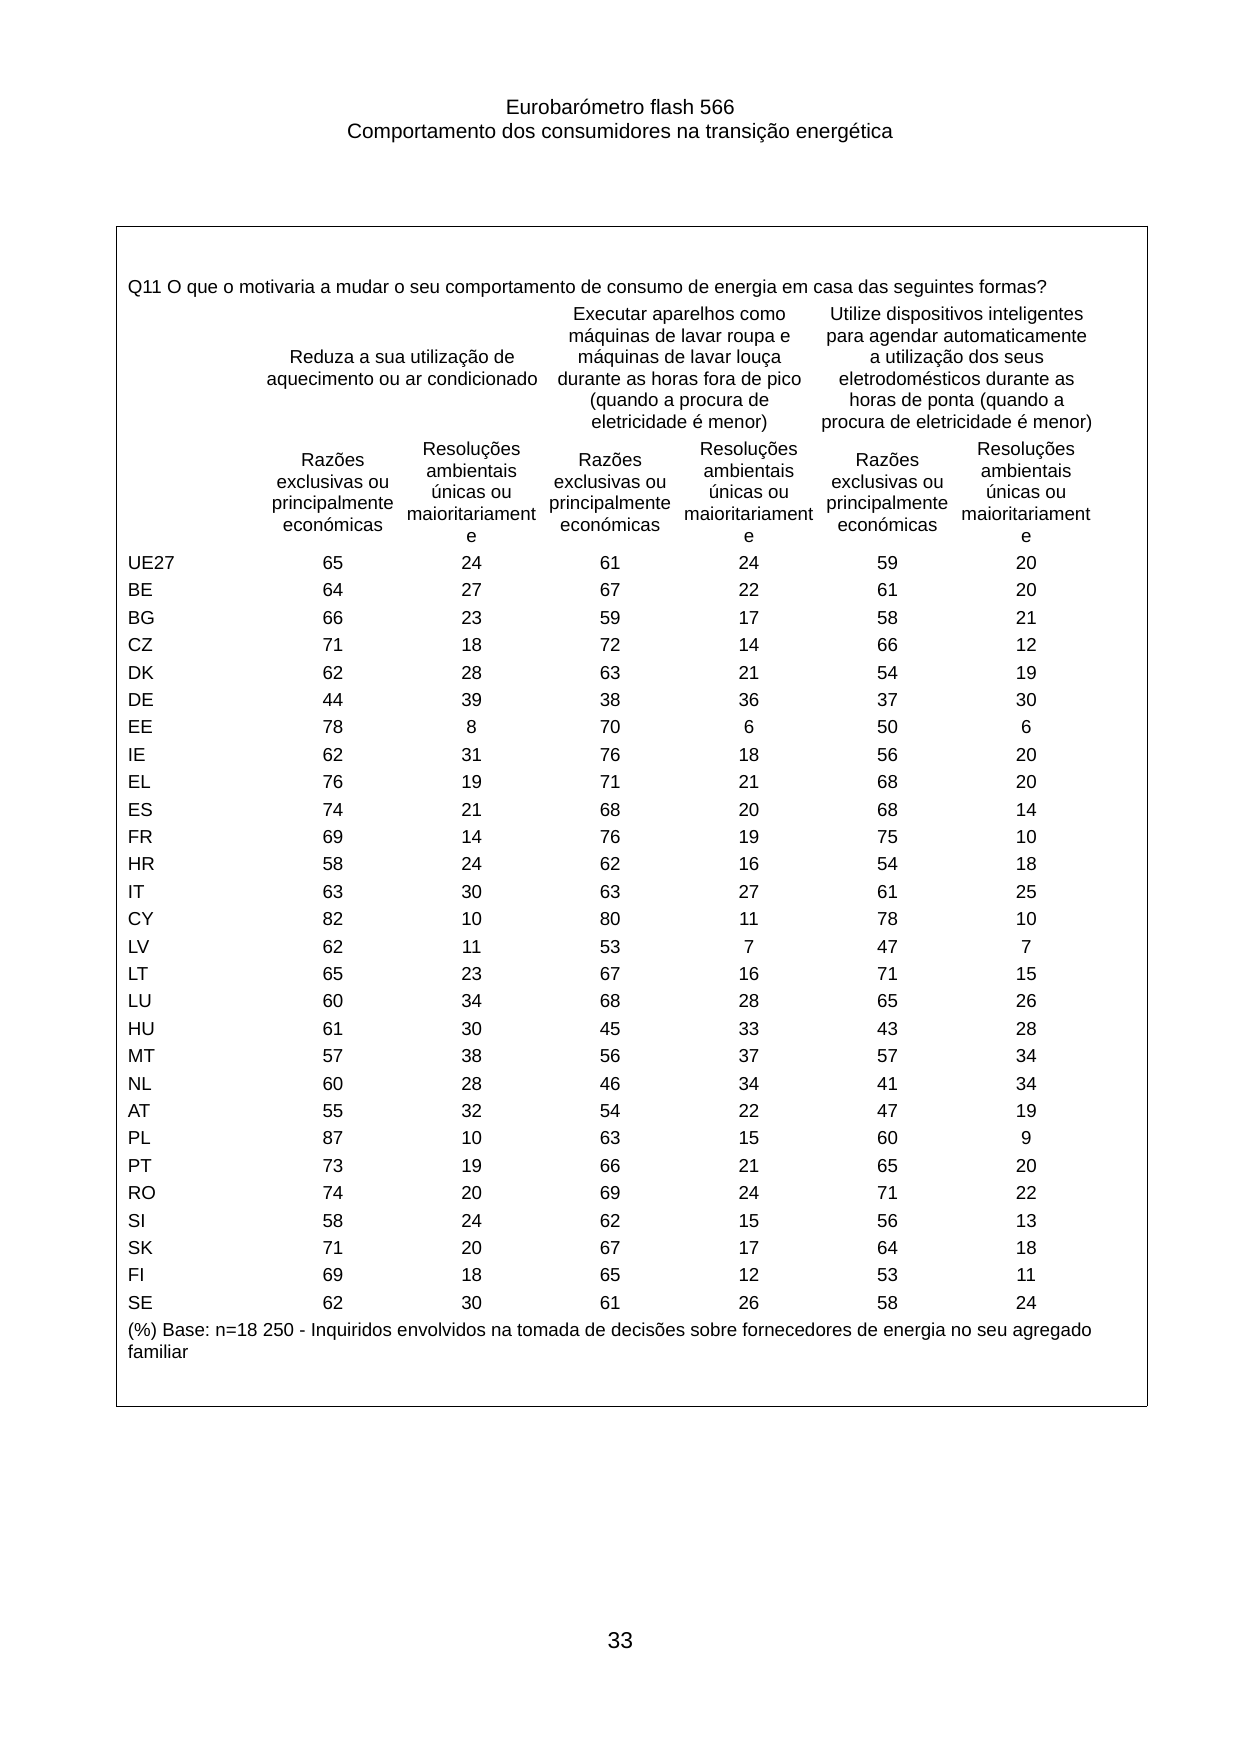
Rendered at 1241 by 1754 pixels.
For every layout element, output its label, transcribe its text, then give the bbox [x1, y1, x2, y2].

table_cell 14 [957, 796, 1095, 823]
table_cell 21 [402, 796, 541, 823]
table_cell 28 [402, 1070, 541, 1097]
table_cell 70 [541, 713, 679, 741]
table_cell 68 [541, 987, 679, 1015]
table_cell EL [125, 768, 263, 796]
table_cell 66 [263, 604, 402, 631]
table_cell 13 [957, 1206, 1095, 1234]
table_cell 60 [818, 1124, 957, 1152]
table_cell 45 [541, 1015, 679, 1042]
table_cell 63 [541, 1124, 679, 1152]
table_cell 71 [263, 1234, 402, 1261]
table_cell 34 [957, 1070, 1095, 1097]
table_cell [125, 300, 263, 435]
table_cell 59 [818, 549, 957, 576]
table_cell 18 [402, 1261, 541, 1289]
table_cell 75 [818, 823, 957, 850]
table_cell 21 [957, 604, 1095, 631]
table_cell 69 [263, 823, 402, 850]
table_cell 11 [957, 1261, 1095, 1289]
table_cell 18 [402, 631, 541, 658]
table_cell 54 [818, 850, 957, 878]
table_cell RO [125, 1179, 263, 1206]
table_cell 27 [402, 576, 541, 604]
table_cell 62 [541, 1206, 679, 1234]
table_cell 22 [957, 1179, 1095, 1206]
table_cell MT [125, 1042, 263, 1069]
table_cell 21 [679, 768, 818, 796]
table_cell 60 [263, 987, 402, 1015]
table_cell 76 [541, 741, 679, 768]
table_cell 7 [957, 933, 1095, 960]
table_cell Resoluções ambientais únicas ou maioritariamente [679, 435, 818, 549]
table_cell 6 [679, 713, 818, 741]
table_cell 34 [679, 1070, 818, 1097]
table_cell HU [125, 1015, 263, 1042]
table_cell LV [125, 933, 263, 960]
table_cell 67 [541, 1234, 679, 1261]
table_cell 63 [263, 878, 402, 905]
table_cell PL [125, 1124, 263, 1152]
table_cell 62 [263, 1289, 402, 1316]
table_cell 65 [263, 960, 402, 987]
table_cell 17 [679, 1234, 818, 1261]
table_cell 71 [818, 960, 957, 987]
table_cell 58 [818, 1289, 957, 1316]
table_cell 39 [402, 686, 541, 713]
table_cell 68 [541, 796, 679, 823]
table_cell SE [125, 1289, 263, 1316]
table_cell ES [125, 796, 263, 823]
table_cell 22 [679, 1097, 818, 1124]
table_cell 20 [679, 796, 818, 823]
table_cell BG [125, 604, 263, 631]
table_cell Executar aparelhos como máquinas de lavar roupa e máquinas de lavar louça durante as horas fora de pico (quando a procura de eletricidade é menor) [541, 300, 818, 435]
table_cell Razões exclusivas ou principalmente económicas [818, 435, 957, 549]
table_cell Razões exclusivas ou principalmente económicas [541, 435, 679, 549]
table_cell (%) Base: n=18 250 - Inquiridos envolvidos na tomada de decisões sobre fornecedores de energia no seu agregado familiar [125, 1316, 1095, 1365]
table_cell 53 [818, 1261, 957, 1289]
table_cell AT [125, 1097, 263, 1124]
table_cell 17 [679, 604, 818, 631]
table_cell 78 [818, 905, 957, 932]
table_cell 11 [402, 933, 541, 960]
table_cell 61 [541, 1289, 679, 1316]
table_cell 47 [818, 933, 957, 960]
table_cell 19 [957, 1097, 1095, 1124]
table_cell 76 [263, 768, 402, 796]
table_cell 59 [541, 604, 679, 631]
table_cell 56 [818, 1206, 957, 1234]
table_cell 65 [818, 987, 957, 1015]
table_cell 16 [679, 850, 818, 878]
table_cell 68 [818, 796, 957, 823]
table_cell 14 [679, 631, 818, 658]
table_cell 68 [818, 768, 957, 796]
table_cell SI [125, 1206, 263, 1234]
table_cell 22 [679, 576, 818, 604]
table_cell UE27 [125, 549, 263, 576]
table_cell 80 [541, 905, 679, 932]
table_cell 69 [263, 1261, 402, 1289]
table_cell 58 [263, 1206, 402, 1234]
table_cell 20 [957, 576, 1095, 604]
table_cell 20 [957, 768, 1095, 796]
table_cell 62 [263, 659, 402, 686]
table_cell 46 [541, 1070, 679, 1097]
table_cell DE [125, 686, 263, 713]
table_cell EE [125, 713, 263, 741]
table_cell NL [125, 1070, 263, 1097]
table_cell 24 [679, 549, 818, 576]
table_cell 20 [957, 549, 1095, 576]
table_cell 18 [957, 850, 1095, 878]
table_cell 21 [679, 1152, 818, 1179]
table_cell 63 [541, 878, 679, 905]
table_cell FR [125, 823, 263, 850]
table_cell 26 [679, 1289, 818, 1316]
table_cell 19 [402, 768, 541, 796]
table_cell 16 [679, 960, 818, 987]
table_cell 73 [263, 1152, 402, 1179]
table_cell BE [125, 576, 263, 604]
table_cell 87 [263, 1124, 402, 1152]
table_cell 69 [541, 1179, 679, 1206]
table_cell 32 [402, 1097, 541, 1124]
table_cell 23 [402, 960, 541, 987]
table_cell 28 [402, 659, 541, 686]
table_cell 28 [679, 987, 818, 1015]
table_cell 65 [818, 1152, 957, 1179]
table_cell 19 [679, 823, 818, 850]
table_cell 37 [679, 1042, 818, 1069]
table_cell 53 [541, 933, 679, 960]
table_cell 71 [818, 1179, 957, 1206]
table_cell 55 [263, 1097, 402, 1124]
table_cell 58 [263, 850, 402, 878]
table_cell 30 [402, 1289, 541, 1316]
table_cell 62 [263, 741, 402, 768]
table_cell 31 [402, 741, 541, 768]
table_cell IT [125, 878, 263, 905]
table_cell 18 [679, 741, 818, 768]
table_cell 9 [957, 1124, 1095, 1152]
table_cell 38 [541, 686, 679, 713]
table_cell 26 [957, 987, 1095, 1015]
table_cell 61 [263, 1015, 402, 1042]
table_cell Resoluções ambientais únicas ou maioritariamente [957, 435, 1095, 549]
table_cell HR [125, 850, 263, 878]
table_cell 34 [402, 987, 541, 1015]
table_header Q11 O que o motivaria a mudar o seu comportamento de consumo de energia em casa das seguintes formas? [125, 273, 1095, 300]
table_cell 66 [541, 1152, 679, 1179]
table_cell 44 [263, 686, 402, 713]
table_cell 19 [402, 1152, 541, 1179]
table_cell 38 [402, 1042, 541, 1069]
table_cell 54 [818, 659, 957, 686]
table_cell 67 [541, 960, 679, 987]
table_cell 24 [402, 1206, 541, 1234]
table_cell 71 [263, 631, 402, 658]
table_cell Reduza a sua utilização de aquecimento ou ar condicionado [263, 300, 541, 435]
table_cell 30 [957, 686, 1095, 713]
table_cell 34 [957, 1042, 1095, 1069]
table_cell 61 [818, 878, 957, 905]
table_cell 61 [541, 549, 679, 576]
table_cell Resoluções ambientais únicas ou maioritariamente [402, 435, 541, 549]
table_cell 19 [957, 659, 1095, 686]
table_cell 20 [402, 1179, 541, 1206]
table_cell 65 [263, 549, 402, 576]
table_cell 64 [818, 1234, 957, 1261]
table_cell 10 [402, 905, 541, 932]
table_cell SK [125, 1234, 263, 1261]
table_cell 57 [818, 1042, 957, 1069]
table_cell 74 [263, 796, 402, 823]
table_cell 66 [818, 631, 957, 658]
table_cell 61 [818, 576, 957, 604]
table_cell 20 [957, 1152, 1095, 1179]
table_cell 14 [402, 823, 541, 850]
table_cell 12 [679, 1261, 818, 1289]
table_cell 7 [679, 933, 818, 960]
table_cell 50 [818, 713, 957, 741]
table_cell 15 [957, 960, 1095, 987]
table_cell 82 [263, 905, 402, 932]
table_cell 72 [541, 631, 679, 658]
table_cell FI [125, 1261, 263, 1289]
table_cell 41 [818, 1070, 957, 1097]
table_cell 71 [541, 768, 679, 796]
table_cell 15 [679, 1124, 818, 1152]
table_cell LT [125, 960, 263, 987]
table_cell 8 [402, 713, 541, 741]
table_cell 54 [541, 1097, 679, 1124]
table_cell 36 [679, 686, 818, 713]
table_cell 25 [957, 878, 1095, 905]
table_cell 11 [679, 905, 818, 932]
table_cell 76 [541, 823, 679, 850]
table_cell 6 [957, 713, 1095, 741]
table_cell 37 [818, 686, 957, 713]
table_cell 10 [957, 905, 1095, 932]
table_cell 64 [263, 576, 402, 604]
table_cell CZ [125, 631, 263, 658]
table_cell 20 [957, 741, 1095, 768]
table_cell 27 [679, 878, 818, 905]
table_cell 65 [541, 1261, 679, 1289]
table_cell 74 [263, 1179, 402, 1206]
table_cell 10 [402, 1124, 541, 1152]
table_cell 60 [263, 1070, 402, 1097]
table_cell 62 [263, 933, 402, 960]
table_cell DK [125, 659, 263, 686]
table_cell 78 [263, 713, 402, 741]
table_cell 56 [818, 741, 957, 768]
table_cell 33 [679, 1015, 818, 1042]
table_cell 20 [402, 1234, 541, 1261]
table_cell 21 [679, 659, 818, 686]
table_cell 24 [402, 850, 541, 878]
table_cell 67 [541, 576, 679, 604]
table_cell 63 [541, 659, 679, 686]
table_cell 18 [957, 1234, 1095, 1261]
table_cell Utilize dispositivos inteligentes para agendar automaticamente a utilização dos seus eletrodomésticos durante as horas de ponta (quando a procura de eletricidade é menor) [818, 300, 1095, 435]
table_cell 62 [541, 850, 679, 878]
table_cell 12 [957, 631, 1095, 658]
table_cell 24 [679, 1179, 818, 1206]
table_cell 24 [402, 549, 541, 576]
table_cell IE [125, 741, 263, 768]
table_cell 10 [957, 823, 1095, 850]
table_cell 15 [679, 1206, 818, 1234]
table_cell Razões exclusivas ou principalmente económicas [263, 435, 402, 549]
table_cell 43 [818, 1015, 957, 1042]
table_cell [125, 435, 263, 549]
table_cell 30 [402, 878, 541, 905]
table_cell 56 [541, 1042, 679, 1069]
table_cell PT [125, 1152, 263, 1179]
table_cell LU [125, 987, 263, 1015]
table_cell 23 [402, 604, 541, 631]
table_cell 28 [957, 1015, 1095, 1042]
table_cell 30 [402, 1015, 541, 1042]
table_cell 24 [957, 1289, 1095, 1316]
table_cell CY [125, 905, 263, 932]
table_cell 57 [263, 1042, 402, 1069]
table_cell 47 [818, 1097, 957, 1124]
table_cell 58 [818, 604, 957, 631]
